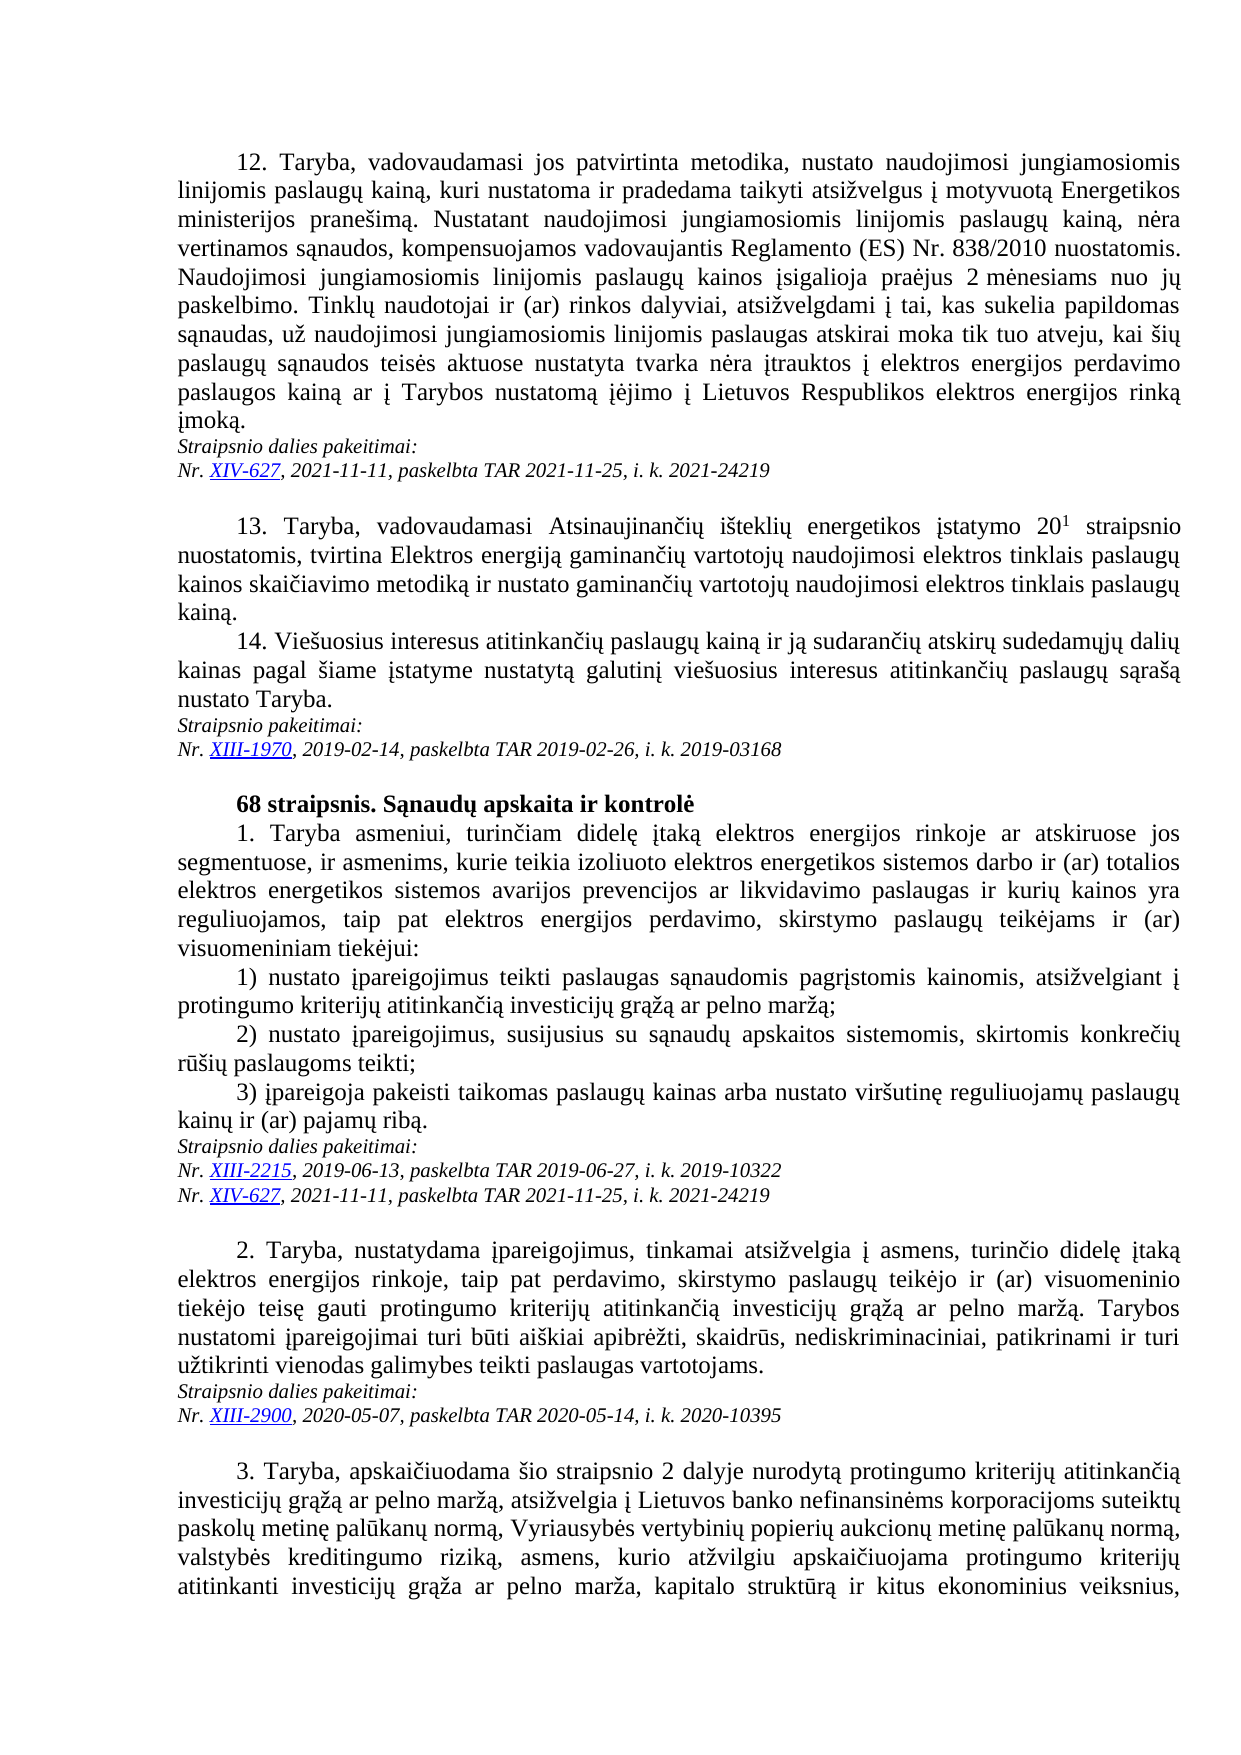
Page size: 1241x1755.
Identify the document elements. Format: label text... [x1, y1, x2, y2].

text Straipsnio dalies pakeitimai: [177, 434, 1181, 458]
text Nr. XIII-1970, 2019-02-14, paskelbta TAR 2019-02-26, i. k. 2019-03168 [177, 737, 1181, 761]
text Straipsnio dalies pakeitimai: [177, 1379, 1181, 1403]
text Straipsnio pakeitimai: [177, 712, 1181, 737]
text 12. Taryba, vadovaudamasi jos patvirtinta metodika, nustato naudojimosi jungiamosiomis linijomis paslaugų kainą, kuri nustatoma ir pradedama taikyti atsižvelgus į motyvuotą Energetikos ministerijos pranešimą. Nustatant naudojimosi jungiamosiomis linijomis paslaugų kainą, nėra vertinamos sąnaudos, kompensuojamos vadovaujantis Reglamento (ES) Nr. 838/2010 nuostatomis. Naudojimosi jungiamosiomis linijomis paslaugų kainos įsigalioja praėjus 2 mėnesiams nuo jų paskelbimo. Tinklų naudotojai ir (ar) rinkos dalyviai, atsižvelgdami į tai, kas sukelia papildomas sąnaudas, už naudojimosi jungiamosiomis linijomis paslaugas atskirai moka tik tuo atveju, kai šių paslaugų sąnaudos teisės aktuose nustatyta tvarka nėra įtrauktos į elektros energijos perdavimo paslaugos kainą ar į Tarybos nustatomą įėjimo į Lietuvos Respublikos elektros energijos rinką įmoką. [177, 147, 1181, 434]
text Nr. XIII-2900, 2020-05-07, paskelbta TAR 2020-05-14, i. k. 2020-10395 [177, 1403, 1181, 1427]
text 1. Taryba asmeniui, turinčiam didelę įtaką elektros energijos rinkoje ar atskiruose jos segmentuose, ir asmenims, kurie teikia izoliuoto elektros energetikos sistemos darbo ir (ar) totalios elektros energetikos sistemos avarijos prevencijos ar likvidavimo paslaugas ir kurių kainos yra reguliuojamos, taip pat elektros energijos perdavimo, skirstymo paslaugų teikėjams ir (ar) visuomeniniam tiekėjui: [177, 818, 1181, 962]
text 1) nustato įpareigojimus teikti paslaugas sąnaudomis pagrįstomis kainomis, atsižvelgiant į protingumo kriterijų atitinkančią investicijų grąžą ar pelno maržą; [177, 962, 1181, 1019]
text 3) įpareigoja pakeisti taikomas paslaugų kainas arba nustato viršutinę reguliuojamų paslaugų kainų ir (ar) pajamų ribą. [177, 1077, 1181, 1134]
text 13. Taryba, vadovaudamasi Atsinaujinančių išteklių energetikos įstatymo 201 straipsnio nuostatomis, tvirtina Elektros energiją gaminančių vartotojų naudojimosi elektros tinklais paslaugų kainos skaičiavimo metodiką ir nustato gaminančių vartotojų naudojimosi elektros tinklais paslaugų kainą. [177, 511, 1181, 626]
text 14. Viešuosius interesus atitinkančių paslaugų kainą ir ją sudarančių atskirų sudedamųjų dalių kainas pagal šiame įstatyme nustatytą galutinį viešuosius interesus atitinkančių paslaugų sąrašą nustato Taryba. [177, 626, 1181, 712]
text Nr. XIII-2215, 2019-06-13, paskelbta TAR 2019-06-27, i. k. 2019-10322 [177, 1158, 1181, 1182]
text Nr. XIV-627, 2021-11-11, paskelbta TAR 2021-11-25, i. k. 2021-24219 [177, 458, 1181, 482]
text 3. Taryba, apskaičiuodama šio straipsnio 2 dalyje nurodytą protingumo kriterijų atitinkančią investicijų grąžą ar pelno maržą, atsižvelgia į Lietuvos banko nefinansinėms korporacijoms suteiktų paskolų metinę palūkanų normą, Vyriausybės vertybinių popierių aukcionų metinę palūkanų normą, valstybės kreditingumo riziką, asmens, kurio atžvilgiu apskaičiuojama protingumo kriterijų atitinkanti investicijų grąža ar pelno marža, kapitalo struktūrą ir kitus ekonominius veiksnius, [177, 1456, 1181, 1600]
text 2) nustato įpareigojimus, susijusius su sąnaudų apskaitos sistemomis, skirtomis konkrečių rūšių paslaugoms teikti; [177, 1019, 1181, 1077]
text Nr. XIV-627, 2021-11-11, paskelbta TAR 2021-11-25, i. k. 2021-24219 [177, 1182, 1181, 1207]
text 68 straipsnis. Sąnaudų apskaita ir kontrolė [177, 789, 1181, 818]
text 2. Taryba, nustatydama įpareigojimus, tinkamai atsižvelgia į asmens, turinčio didelę įtaką elektros energijos rinkoje, taip pat perdavimo, skirstymo paslaugų teikėjo ir (ar) visuomeninio tiekėjo teisę gauti protingumo kriterijų atitinkančią investicijų grąžą ar pelno maržą. Tarybos nustatomi įpareigojimai turi būti aiškiai apibrėžti, skaidrūs, nediskriminaciniai, patikrinami ir turi užtikrinti vienodas galimybes teikti paslaugas vartotojams. [177, 1235, 1181, 1379]
text Straipsnio dalies pakeitimai: [177, 1134, 1181, 1158]
